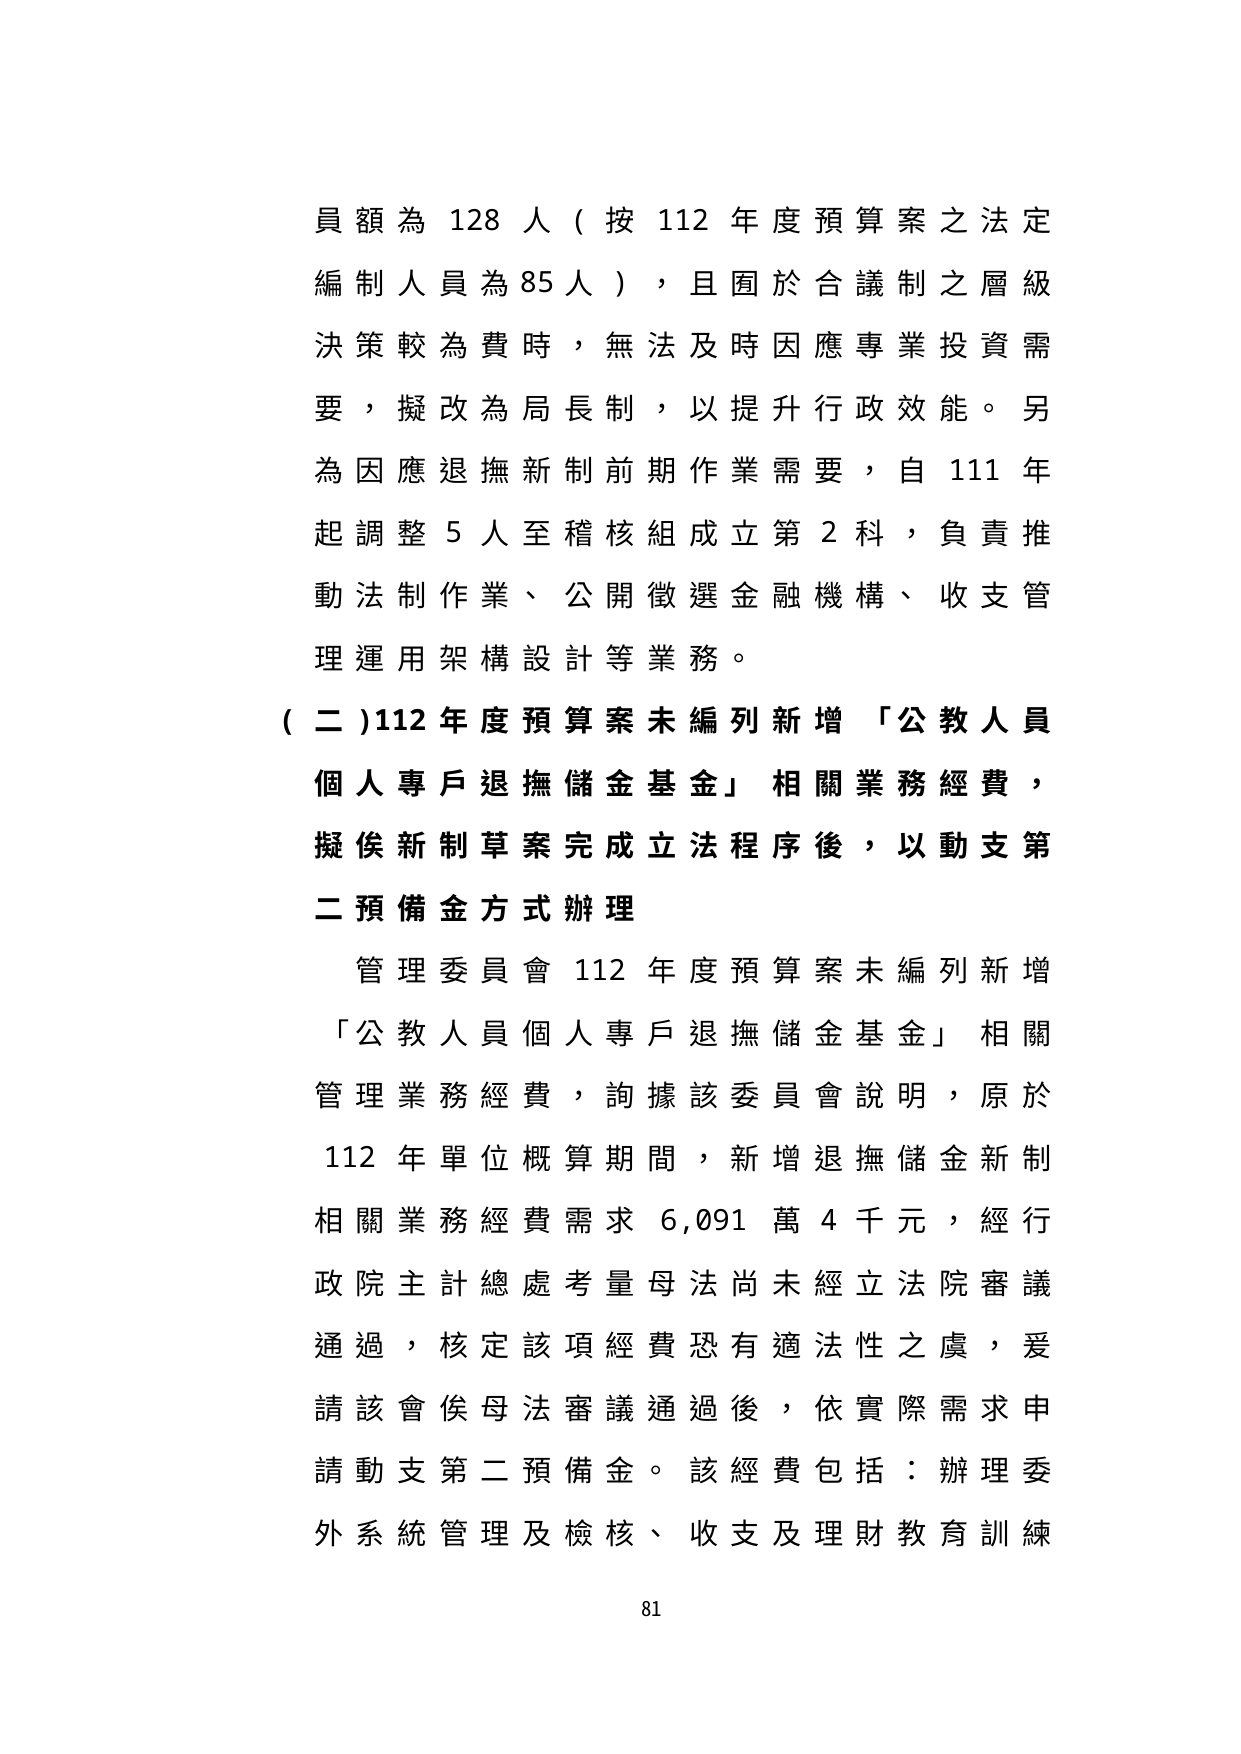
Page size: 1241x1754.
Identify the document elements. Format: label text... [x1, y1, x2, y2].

text (二)112年度預算案未編列新增「公教人員個人專戶退撫儲金基金」相關業務經費，擬俟新制草案完成立法程序後，以動支第二預備金方式辦理 [242, 677, 1058, 927]
text 管理委員會112年度預算案未編列新增「公教人員個人專戶退撫儲金基金」相關管理業務經費，詢據該委員會說明，原於112年單位概算期間，新增退撫儲金新制相關業務經費需求6,091萬4千元，經行政院主計總處考量母法尚未經立法院審議通過，核定該項經費恐有適法性之虞，爰請該會俟母法審議通過後，依實際需求申請動支第二預備金。該經費包括：辦理委外系統管理及檢核、收支及理財教育訓練 [271, 927, 1058, 1552]
text 員額為128人(按112年度預算案之法定編制人員為85人)，且囿於合議制之層級決策較為費時，無法及時因應專業投資需要，擬改為局長制，以提升行政效能。另為因應退撫新制前期作業需要，自111年起調整5人至稽核組成立第2科，負責推動法制作業、公開徵選金融機構、收支管理運用架構設計等業務。 [271, 177, 1058, 677]
